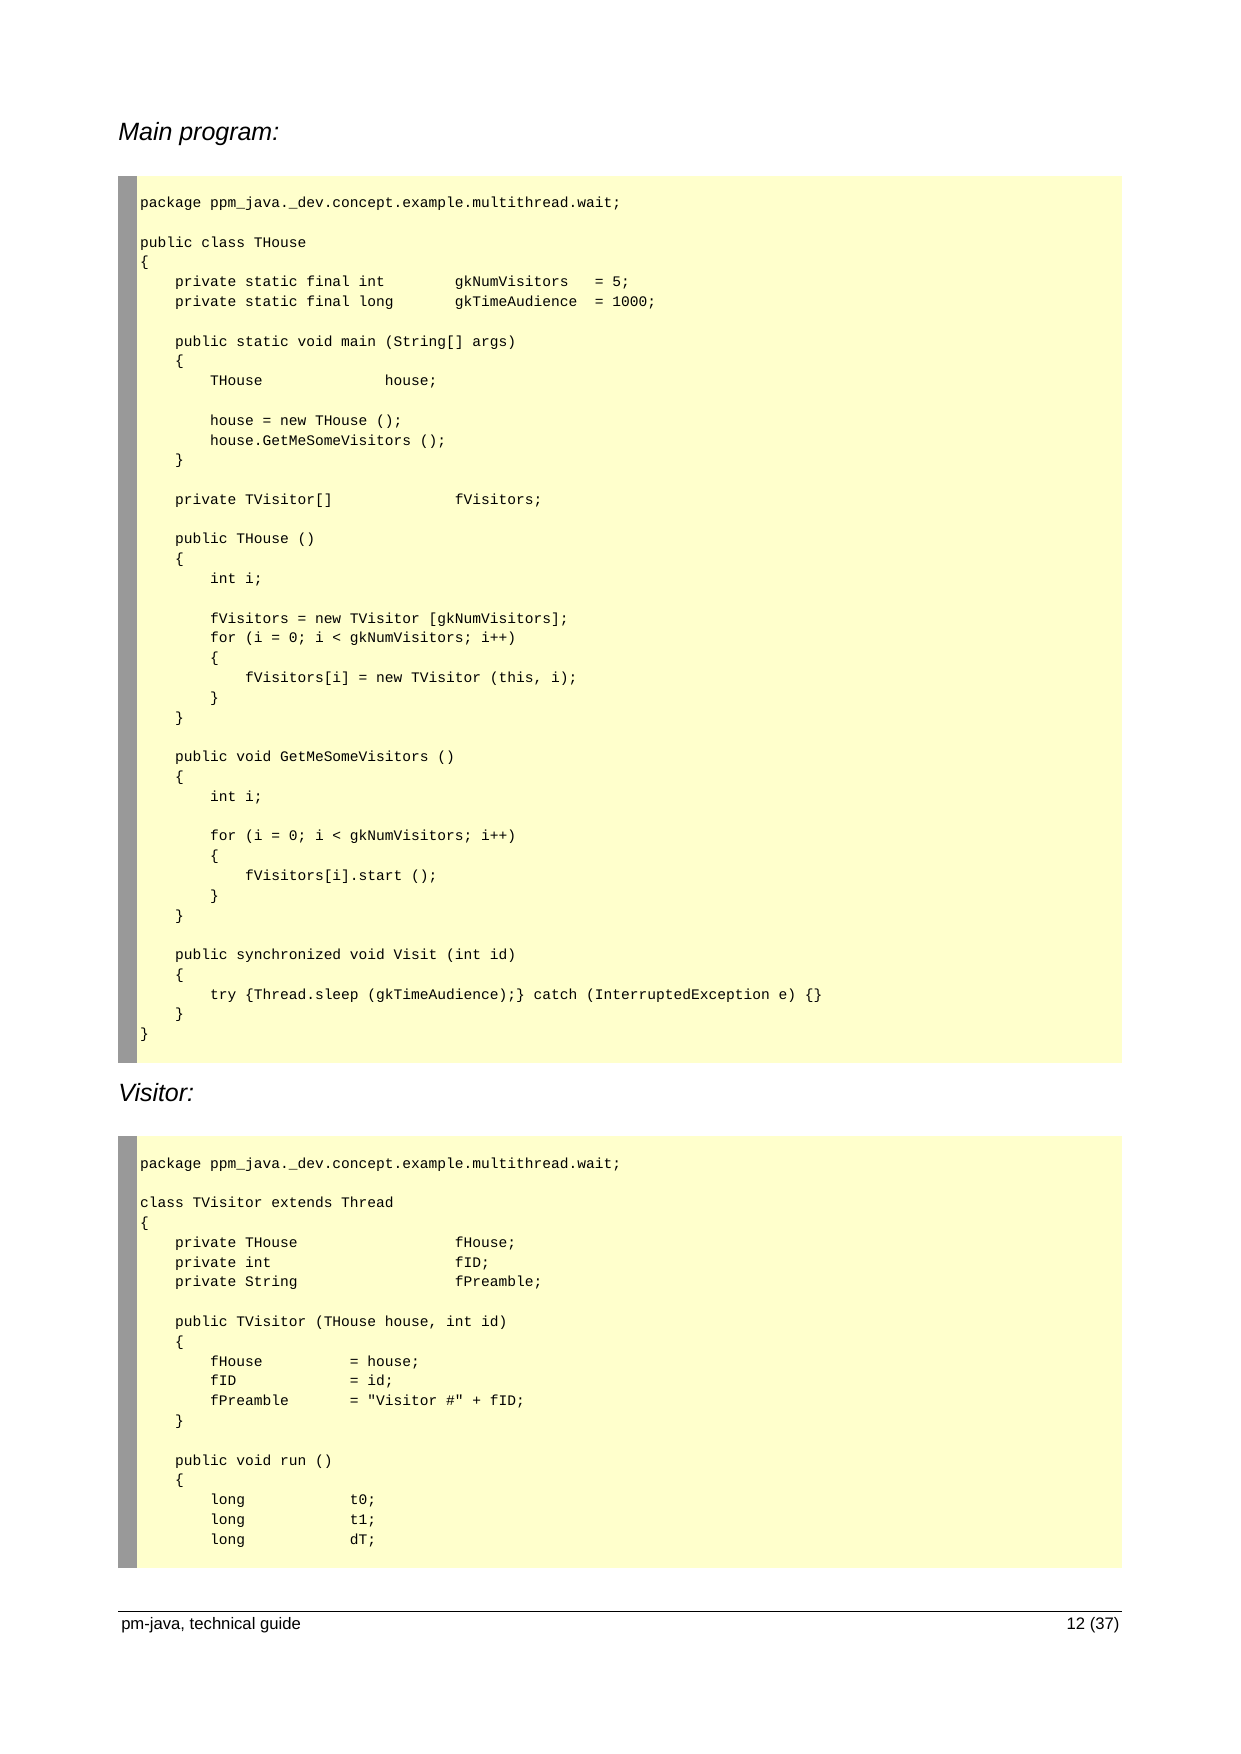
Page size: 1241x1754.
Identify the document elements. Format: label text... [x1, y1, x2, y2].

list try {Thread.sleep (gkTimeAudience);} catch (InterruptedException e) {} [137, 987, 1122, 1003]
list } [137, 690, 1122, 707]
list public synchronized void Visit (int id) [137, 947, 1122, 964]
list { [137, 1472, 1122, 1489]
text Visitor: [118, 1079, 1122, 1107]
list public THouse () [137, 532, 1122, 548]
list } [137, 908, 1122, 924]
list public static void main (String[] args) [137, 334, 1122, 350]
list fVisitors[i] = new TVisitor (this, i); [137, 670, 1122, 687]
list } [137, 453, 1122, 469]
list } [137, 1007, 1122, 1023]
list public TVisitor (THouse house, int id) [137, 1314, 1122, 1331]
list fPreamble = "Visitor #" + fID; [137, 1393, 1122, 1410]
list package ppm_java._dev.concept.example.multithread.wait; [137, 195, 1122, 212]
list private TVisitor[] fVisitors; [137, 492, 1122, 509]
list int i; [137, 789, 1122, 806]
list } [137, 1027, 1122, 1043]
list private THouse fHouse; [137, 1235, 1122, 1252]
list house = new THouse (); [137, 413, 1122, 429]
list { [137, 1334, 1122, 1351]
list } [137, 1413, 1122, 1430]
list house.GetMeSomeVisitors (); [137, 433, 1122, 449]
list } [137, 710, 1122, 726]
list private int fID; [137, 1255, 1122, 1271]
list { [137, 255, 1122, 271]
list { [137, 552, 1122, 568]
list long dT; [137, 1532, 1122, 1548]
list } [137, 888, 1122, 904]
list package ppm_java._dev.concept.example.multithread.wait; [137, 1156, 1122, 1172]
list private static final int gkNumVisitors = 5; [137, 274, 1122, 291]
list public class THouse [137, 235, 1122, 251]
list public void GetMeSomeVisitors () [137, 749, 1122, 766]
list int i; [137, 571, 1122, 588]
list THouse house; [137, 373, 1122, 390]
list fVisitors = new TVisitor [gkNumVisitors]; [137, 611, 1122, 627]
list private static final long gkTimeAudience = 1000; [137, 294, 1122, 311]
list private String fPreamble; [137, 1274, 1122, 1291]
list for (i = 0; i < gkNumVisitors; i++) [137, 631, 1122, 647]
list class TVisitor extends Thread [137, 1195, 1122, 1212]
list { [137, 1215, 1122, 1232]
list fID = id; [137, 1373, 1122, 1390]
list { [137, 967, 1122, 984]
list public void run () [137, 1453, 1122, 1469]
list { [137, 651, 1122, 667]
list { [137, 354, 1122, 370]
list long t0; [137, 1492, 1122, 1509]
list for (i = 0; i < gkNumVisitors; i++) [137, 829, 1122, 845]
list fVisitors[i].start (); [137, 868, 1122, 885]
list fHouse = house; [137, 1354, 1122, 1370]
list { [137, 769, 1122, 786]
list { [137, 848, 1122, 865]
list long t1; [137, 1512, 1122, 1529]
text Main program: [118, 118, 1122, 146]
